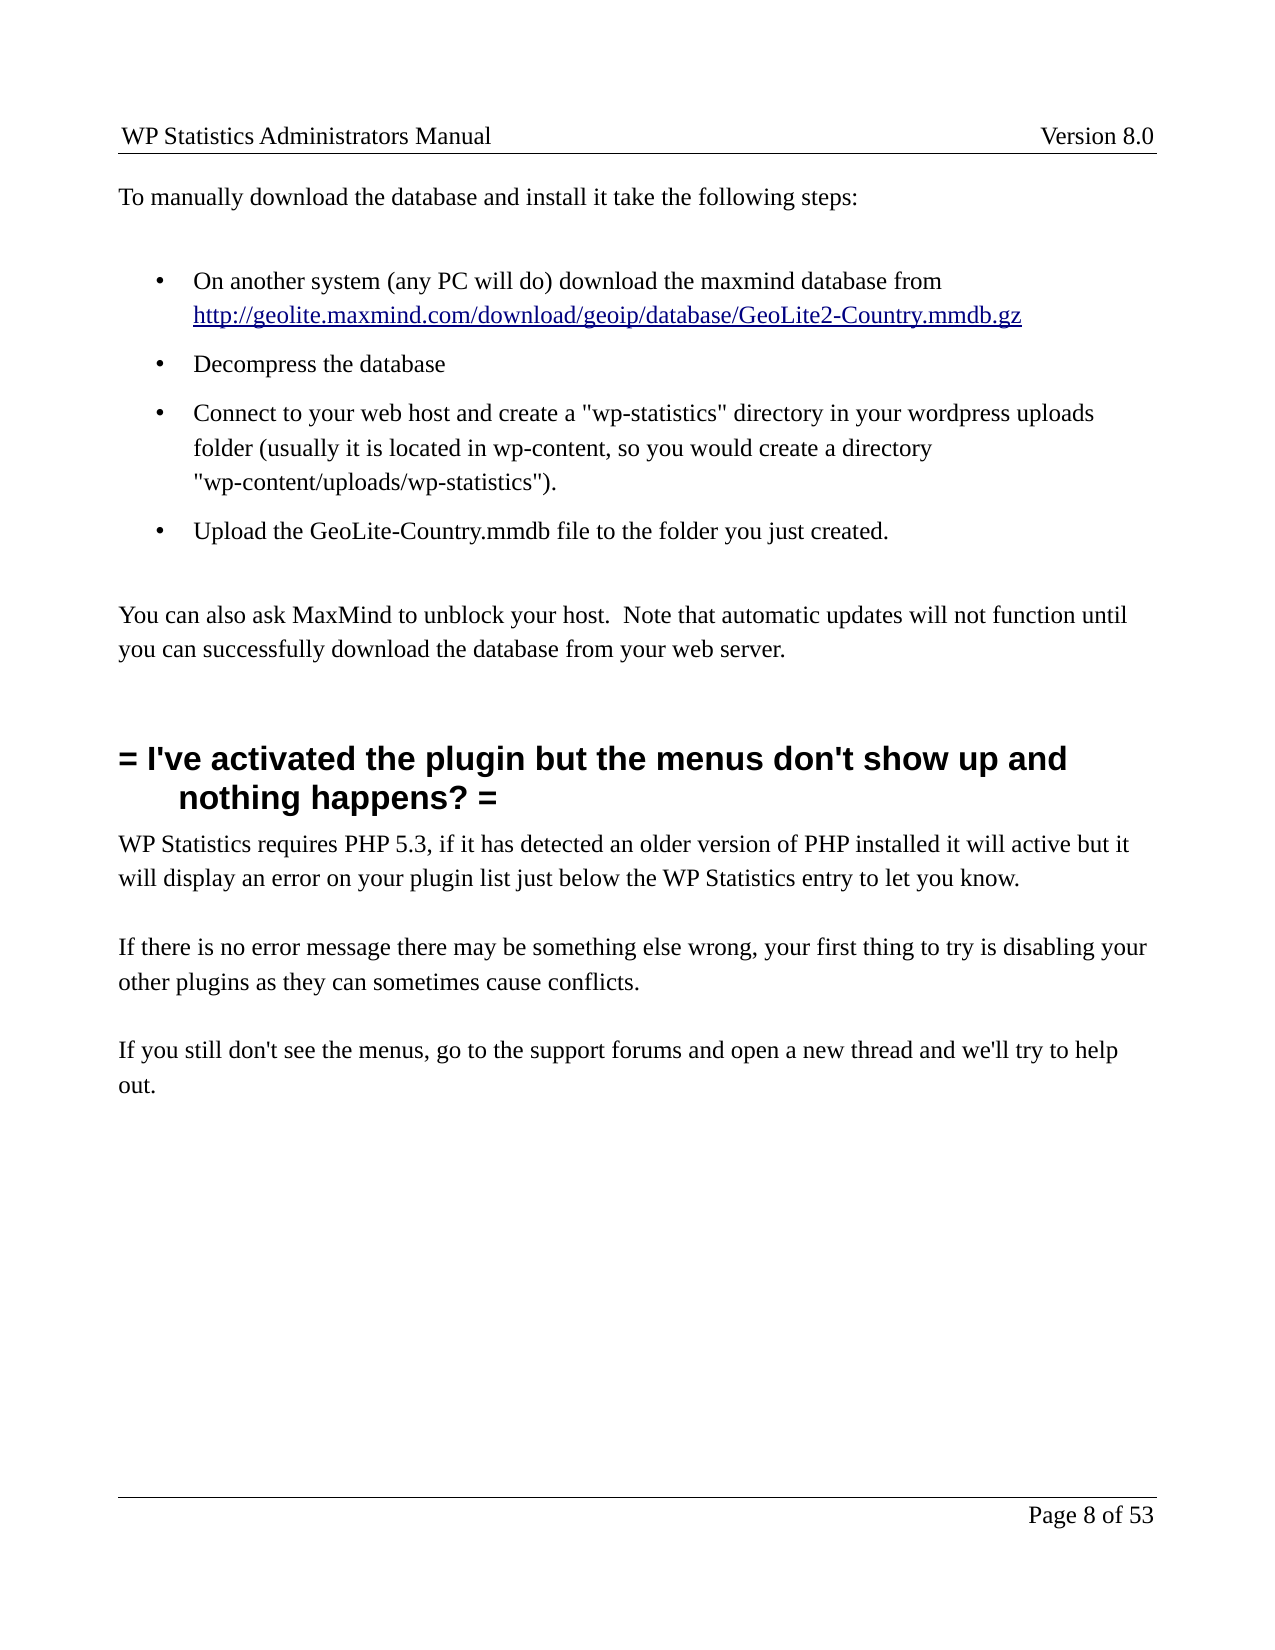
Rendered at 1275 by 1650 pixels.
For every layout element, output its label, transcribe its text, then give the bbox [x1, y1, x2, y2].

list Decompress the database [156, 349, 1157, 378]
text You can also ask MaxMind to unblock your host. Note that automatic updates will not function until you can successfully download the database from your web server. [118, 566, 1157, 698]
list Connect to your web host and create a "wp-statistics" directory in your wordpress uploads folder (usually it is located in wp-content, so you would create a directory "wp-content/uploads/wp-statistics"). [156, 398, 1157, 496]
list Upload the GeoLite-Country.mmdb file to the folder you just created. [156, 516, 1157, 545]
subtitle = I've activated the plugin but the menus don't show up and nothing happens? = [118, 739, 1157, 816]
list On another system (any PC will do) download the maxmind database from http://geolite.maxmind.com/download/geoip/database/GeoLite2-Country.mmdb.gz [156, 266, 1157, 329]
text To manually download the database and install it take the following steps: [118, 182, 1157, 246]
text WP Statistics requires PHP 5.3, if it has detected an older version of PHP installed it will active but it will display an error on your plugin list just below the WP Statistics entry to let you know. If there is no error message there may be something else wrong, your first thing to try is disabling your other plugins as they can sometimes cause conflicts. If you still don't see the menus, go to the support forums and open a new thread and we'll try to help out. [118, 829, 1157, 1133]
